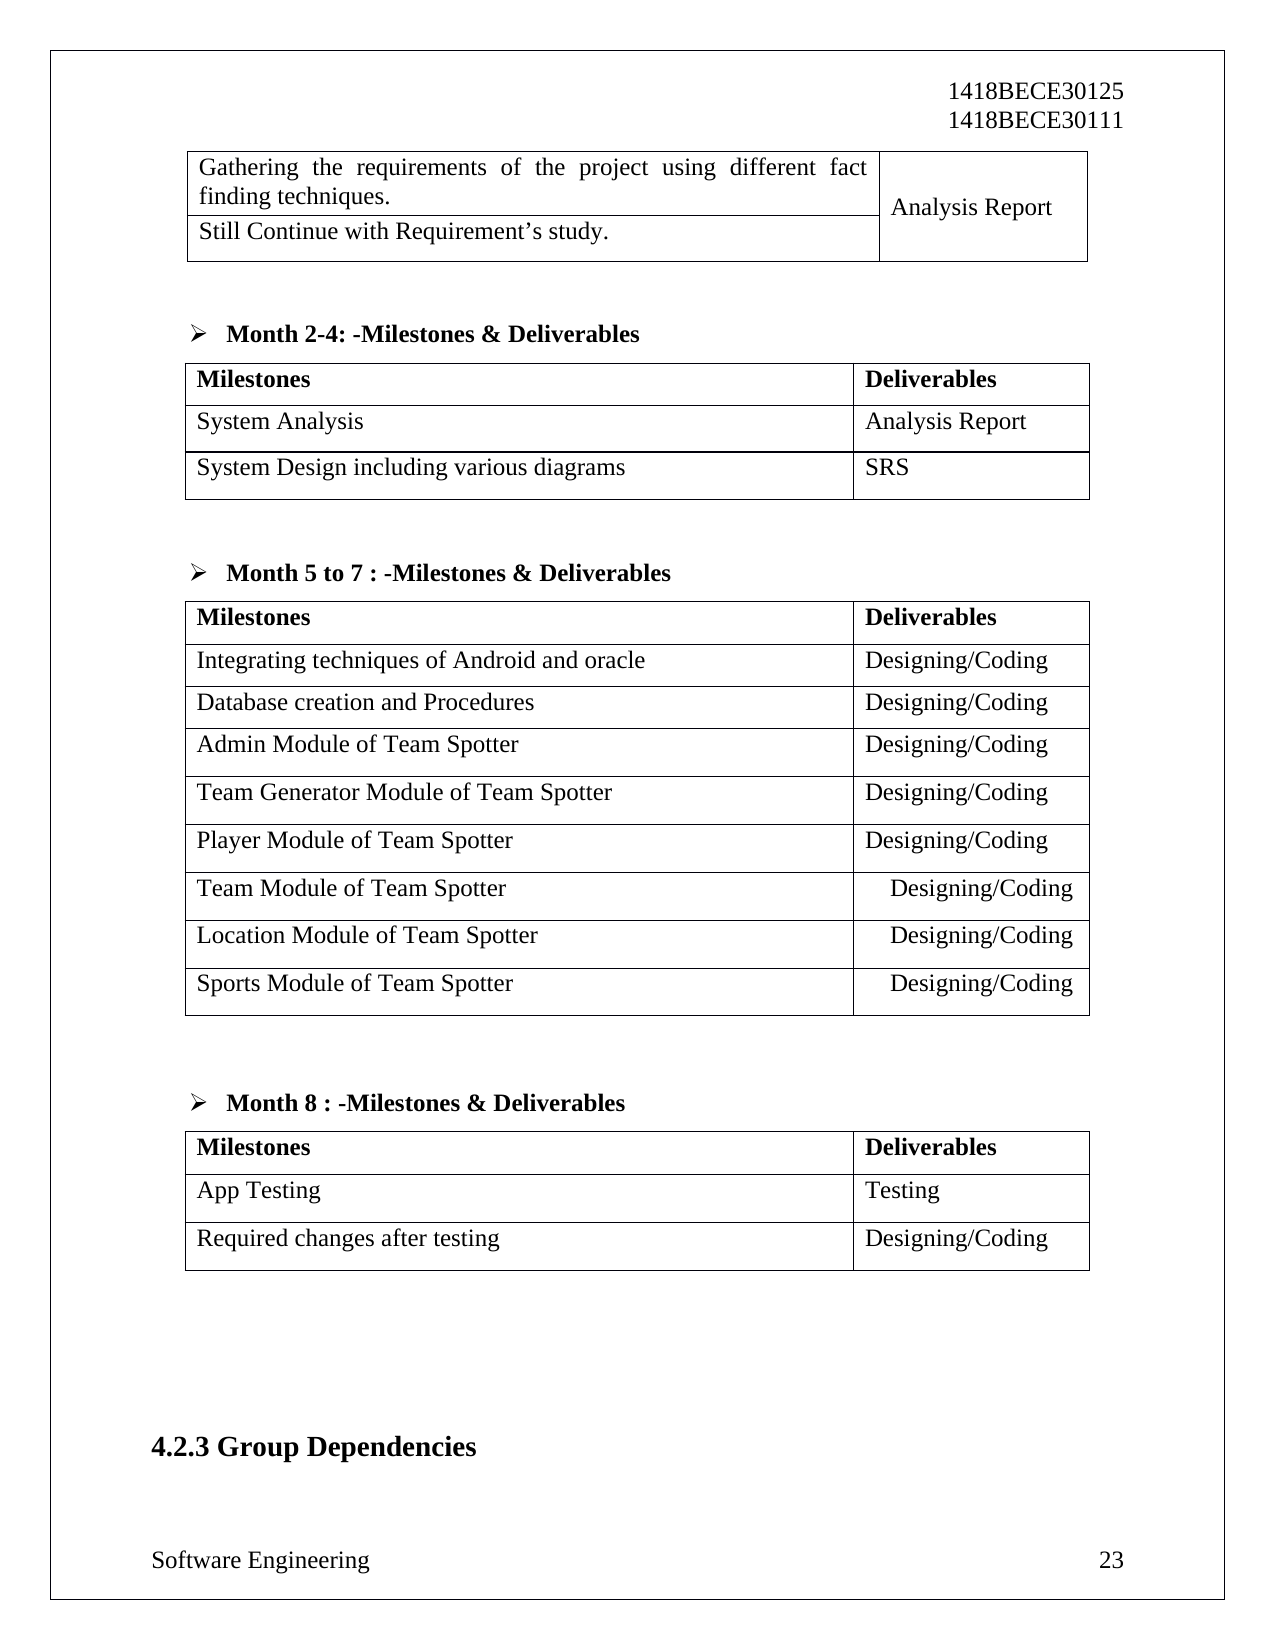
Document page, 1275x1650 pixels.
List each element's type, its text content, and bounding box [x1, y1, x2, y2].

table_cell Designing/Coding [854, 969, 1089, 1015]
table_cell Designing/Coding [854, 873, 1089, 919]
table_header Milestones [186, 602, 853, 644]
list Month 8 : -Milestones & Deliverables [188, 1088, 1124, 1117]
table_cell Sports Module of Team Spotter [186, 969, 853, 1015]
table_cell Designing/Coding [854, 687, 1089, 728]
table_cell Database creation and Procedures [186, 687, 853, 728]
table_cell Team Module of Team Spotter [186, 873, 853, 919]
table_cell Designing/Coding [854, 921, 1089, 967]
table_cell Gathering the requirements of the project using different fact finding techniques. [188, 152, 879, 215]
text 4.2.3 Group Dependencies [151, 1429, 1124, 1462]
table_cell Designing/Coding [854, 825, 1089, 872]
table_cell Team Generator Module of Team Spotter [186, 777, 853, 824]
table_cell App Testing [186, 1175, 853, 1222]
table_cell Admin Module of Team Spotter [186, 729, 853, 776]
table_header Milestones [186, 364, 853, 405]
table_cell Analysis Report [880, 152, 1087, 261]
table_cell Analysis Report [854, 406, 1089, 451]
table_cell System Analysis [186, 406, 853, 451]
table_cell Required changes after testing [186, 1223, 853, 1270]
table_header Deliverables [854, 364, 1089, 405]
table_cell Designing/Coding [854, 1223, 1089, 1270]
table_cell Designing/Coding [854, 777, 1089, 824]
table_cell SRS [854, 453, 1089, 499]
list Month 2-4: -Milestones & Deliverables [188, 319, 1124, 348]
table_cell Designing/Coding [854, 645, 1089, 686]
table_cell Testing [854, 1175, 1089, 1222]
table_cell Still Continue with Requirement’s study. [188, 216, 879, 261]
table_cell System Design including various diagrams [186, 453, 853, 499]
table_header Milestones [186, 1132, 853, 1174]
table_cell Integrating techniques of Android and oracle [186, 645, 853, 686]
table_header Deliverables [854, 602, 1089, 644]
table_cell Designing/Coding [854, 729, 1089, 776]
list Month 5 to 7 : -Milestones & Deliverables [188, 558, 1124, 587]
table_cell Location Module of Team Spotter [186, 921, 853, 967]
table_header Deliverables [854, 1132, 1089, 1174]
